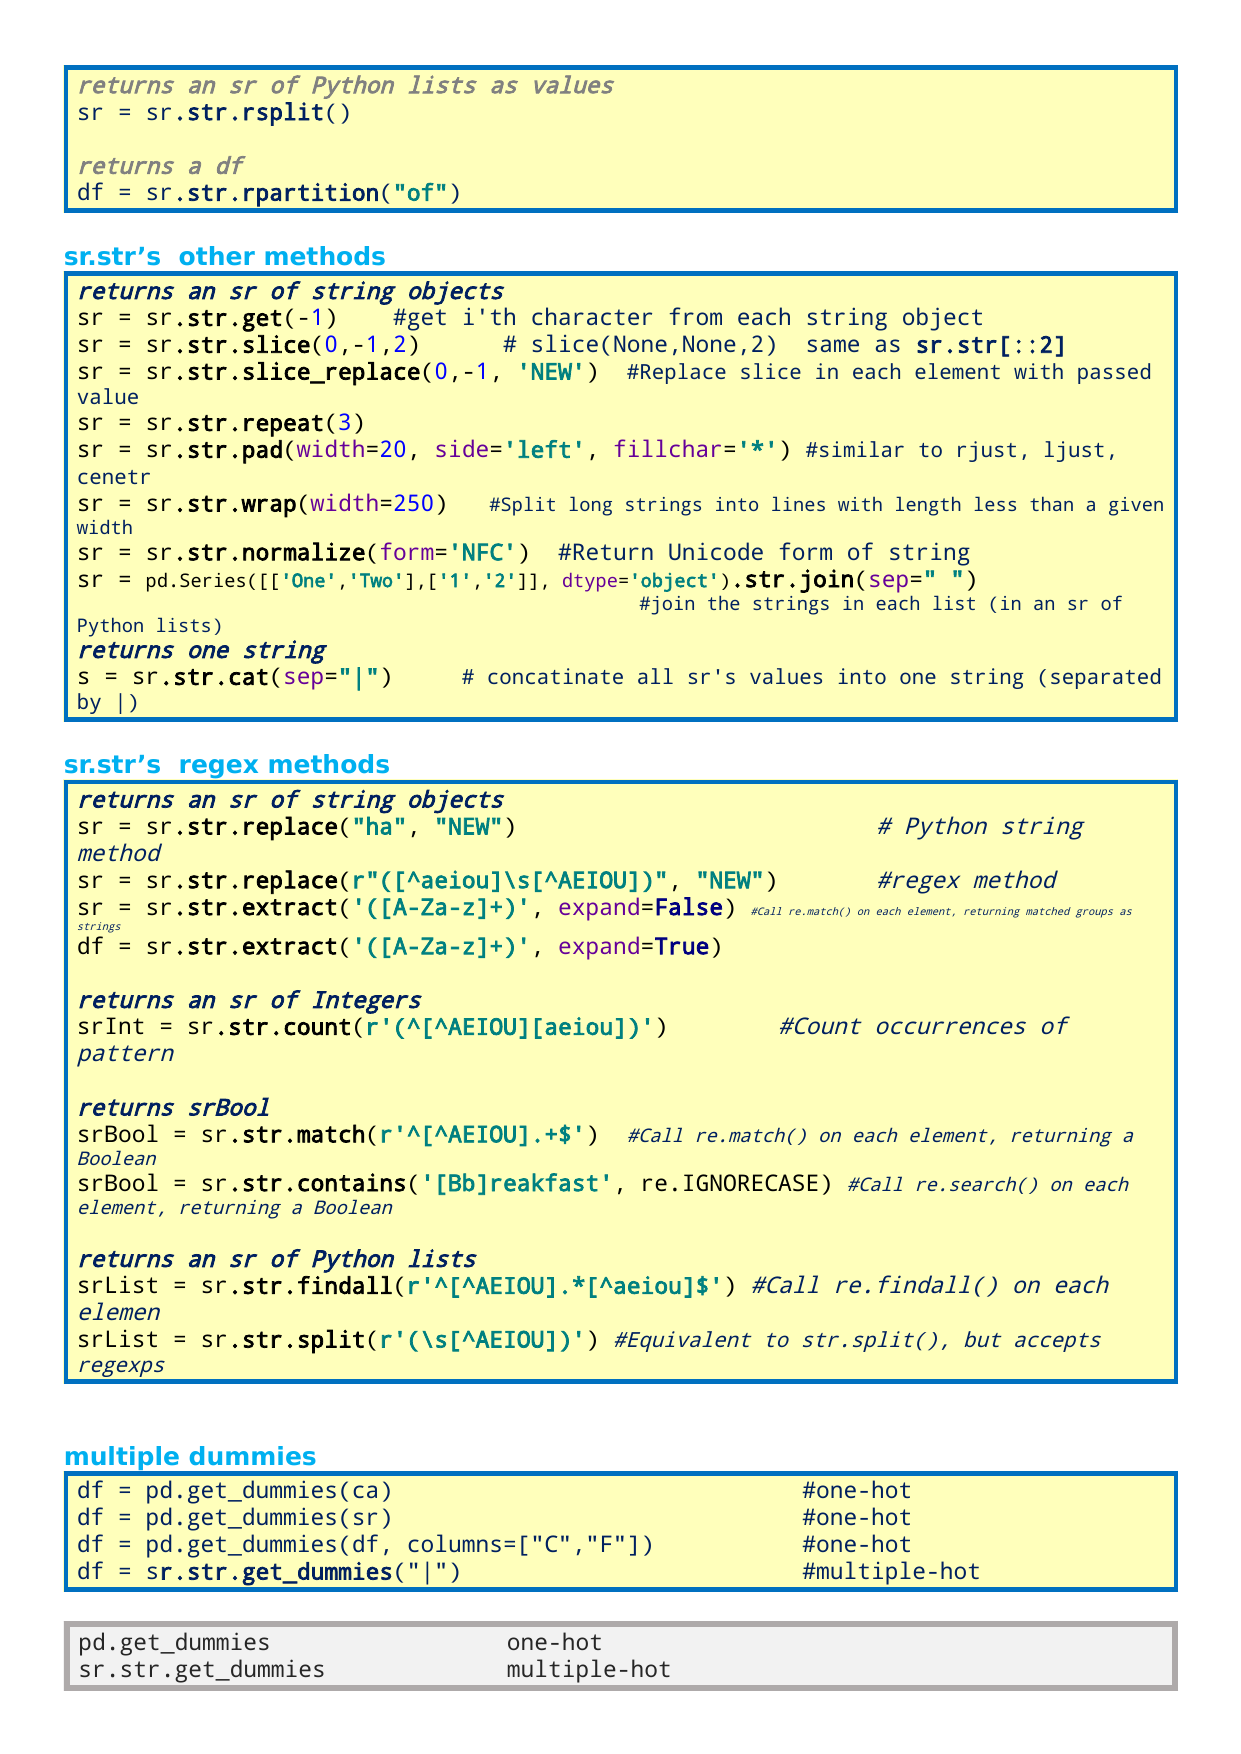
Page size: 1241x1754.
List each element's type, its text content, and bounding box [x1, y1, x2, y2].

text df = pd.get_dummies(df, columns=["C","F"]) #one-hot [68, 1524, 1174, 1551]
text pd.get_dummies one-hot [70, 1627, 1172, 1647]
text #join the strings in each list (in an sr of Python lists) returns one string s = sr.str.cat(sep="|") # concatinate all sr's values into one string (separated by |) [68, 586, 1174, 717]
text df = pd.get_dummies(ca) #one-hot [68, 1476, 1174, 1498]
text df = pd.get_dummies(sr) #one-hot [68, 1498, 1174, 1524]
text returns an sr of string objects sr = sr.str.replace("ha", "NEW") # Python string method sr = sr.str.replace(r"([^aeiou]\s[^AEIOU])", "NEW") #regex method sr = sr.str.extract('([A-Za-z]+)', expand=False) #Call re.match() on each element, returning matched groups as strings df = sr.str.extract('([A-Za-z]+)', expand=True) returns an sr of Integers srInt = sr.str.count(r'(^[^AEIOU][aeiou])') #Count occurrences of pattern returns srBool srBool = sr.str.match(r'^[^AEIOU].+$') #Call re.match() on each element, returning a Boolean srBool = sr.str.contains('[Bb]reakfast', re.IGNORECASE) #Call re.search() on each element, returning a Boolean returns an sr of Python lists srList = sr.str.findall(r'^[^AEIOU].*[^aeiou]$') #Call re.findall() on each elemen srList = sr.str.split(r'(\s[^AEIOU])') #Equivalent to str.split(), but accepts regexps [68, 784, 1174, 1379]
title sr.str’s other methods [63, 242, 1178, 271]
text df = sr.str.get_dummies("|") #multiple-hot [68, 1551, 1174, 1587]
text returns an sr of string objects sr = sr.str.get(-1) #get i'th character from each string object sr = sr.str.slice(0,-1,2) # slice(None,None,2) same as sr.str[::2] sr = sr.str.slice_replace(0,-1, 'NEW') #Replace slice in each element with passed value sr = sr.str.repeat(3) sr = sr.str.pad(width=20, side='left', fillchar='*') #similar to rjust, ljust, cenetr sr = sr.str.wrap(width=250) #Split long strings into lines with length less than a given width sr = sr.str.normalize(form='NFC') #Return Unicode form of string sr = pd.Series([['One','Two'],['1','2']], dtype='object').str.join(sep=" ") [68, 276, 1174, 586]
title sr.str’s regex methods [63, 750, 1178, 779]
title multiple dummies [63, 1442, 1178, 1471]
text returns an sr of Python lists as values sr = sr.str.rsplit() returns a df df = sr.str.rpartition("of") [68, 70, 1174, 208]
text sr.str.get_dummies multiple-hot [70, 1647, 1172, 1685]
